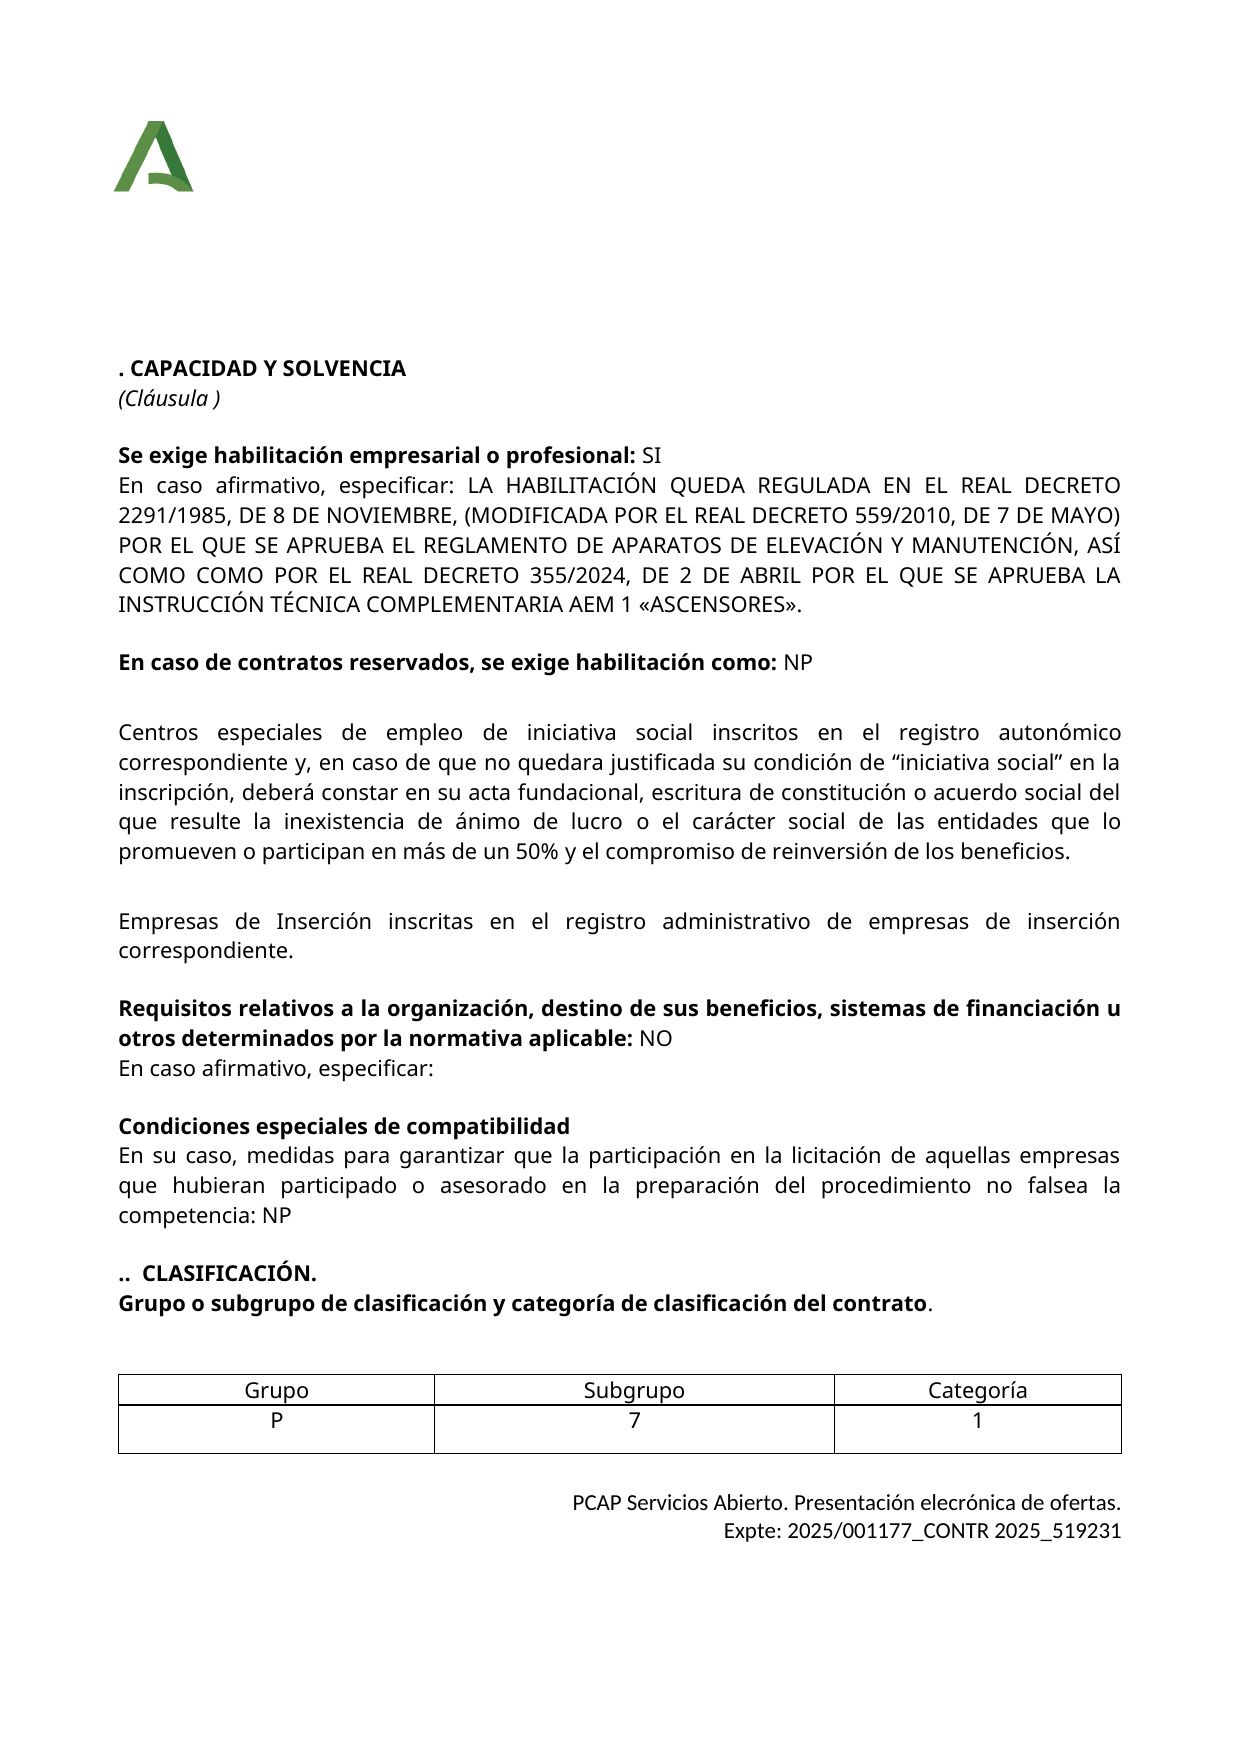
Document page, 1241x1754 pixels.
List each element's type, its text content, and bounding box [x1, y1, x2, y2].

text En su caso, medidas para garantizar que la participación en la licitación de aquellas empresas que hubieran participado o asesorado en la preparación del procedimiento no falsea la competencia: NP [118, 1141, 1122, 1230]
text En caso afirmativo, especificar: LA HABILITACIÓN QUEDA REGULADA EN EL REAL DECRETO 2291/1985, DE 8 DE NOVIEMBRE, (MODIFICADA POR EL REAL DECRETO 559/2010, DE 7 DE MAYO) POR EL QUE SE APRUEBA EL REGLAMENTO DE APARATOS DE ELEVACIÓN Y MANUTENCIÓN, ASÍ COMO COMO POR EL REAL DECRETO 355/2024, DE 2 DE ABRIL POR EL QUE SE APRUEBA LA INSTRUCCIÓN TÉCNICA COMPLEMENTARIA AEM 1 «ASCENSORES». [118, 470, 1122, 619]
text Empresas de Inserción inscritas en el registro administrativo de empresas de inserción correspondiente. [118, 906, 1122, 965]
picture [109, 116, 198, 196]
text . CAPACIDAD Y SOLVENCIA [118, 353, 1122, 383]
text Se exige habilitación empresarial o profesional: SI [118, 440, 1122, 470]
text Requisitos relativos a la organización, destino de sus beneficios, sistemas de financiación u otros determinados por la normativa aplicable: NO [118, 993, 1122, 1053]
text En caso de contratos reservados, se exige habilitación como: NP [118, 647, 1122, 677]
text .. CLASIFICACIÓN. [118, 1258, 1122, 1288]
table_header Categoría [835, 1375, 1121, 1404]
table_cell P [119, 1406, 434, 1453]
table_header Grupo [119, 1375, 434, 1404]
text En caso afirmativo, especificar: [118, 1053, 1122, 1083]
text Centros especiales de empleo de iniciativa social inscritos en el registro autonómico correspondiente y, en caso de que no quedara justificada su condición de “iniciativa social” en la inscripción, deberá constar en su acta fundacional, escritura de constitución o acuerdo social del que resulte la inexistencia de ánimo de lucro o el carácter social de las entidades que lo promueven o participan en más de un 50% y el compromiso de reinversión de los beneficios. [118, 717, 1122, 866]
table_cell 7 [435, 1406, 834, 1453]
text Grupo o subgrupo de clasificación y categoría de clasificación del contrato. [118, 1288, 1122, 1317]
table_header Subgrupo [435, 1375, 834, 1404]
text (Cláusula ) [118, 383, 1122, 412]
text Condiciones especiales de compatibilidad [118, 1111, 1122, 1141]
table_cell 1 [835, 1406, 1121, 1453]
